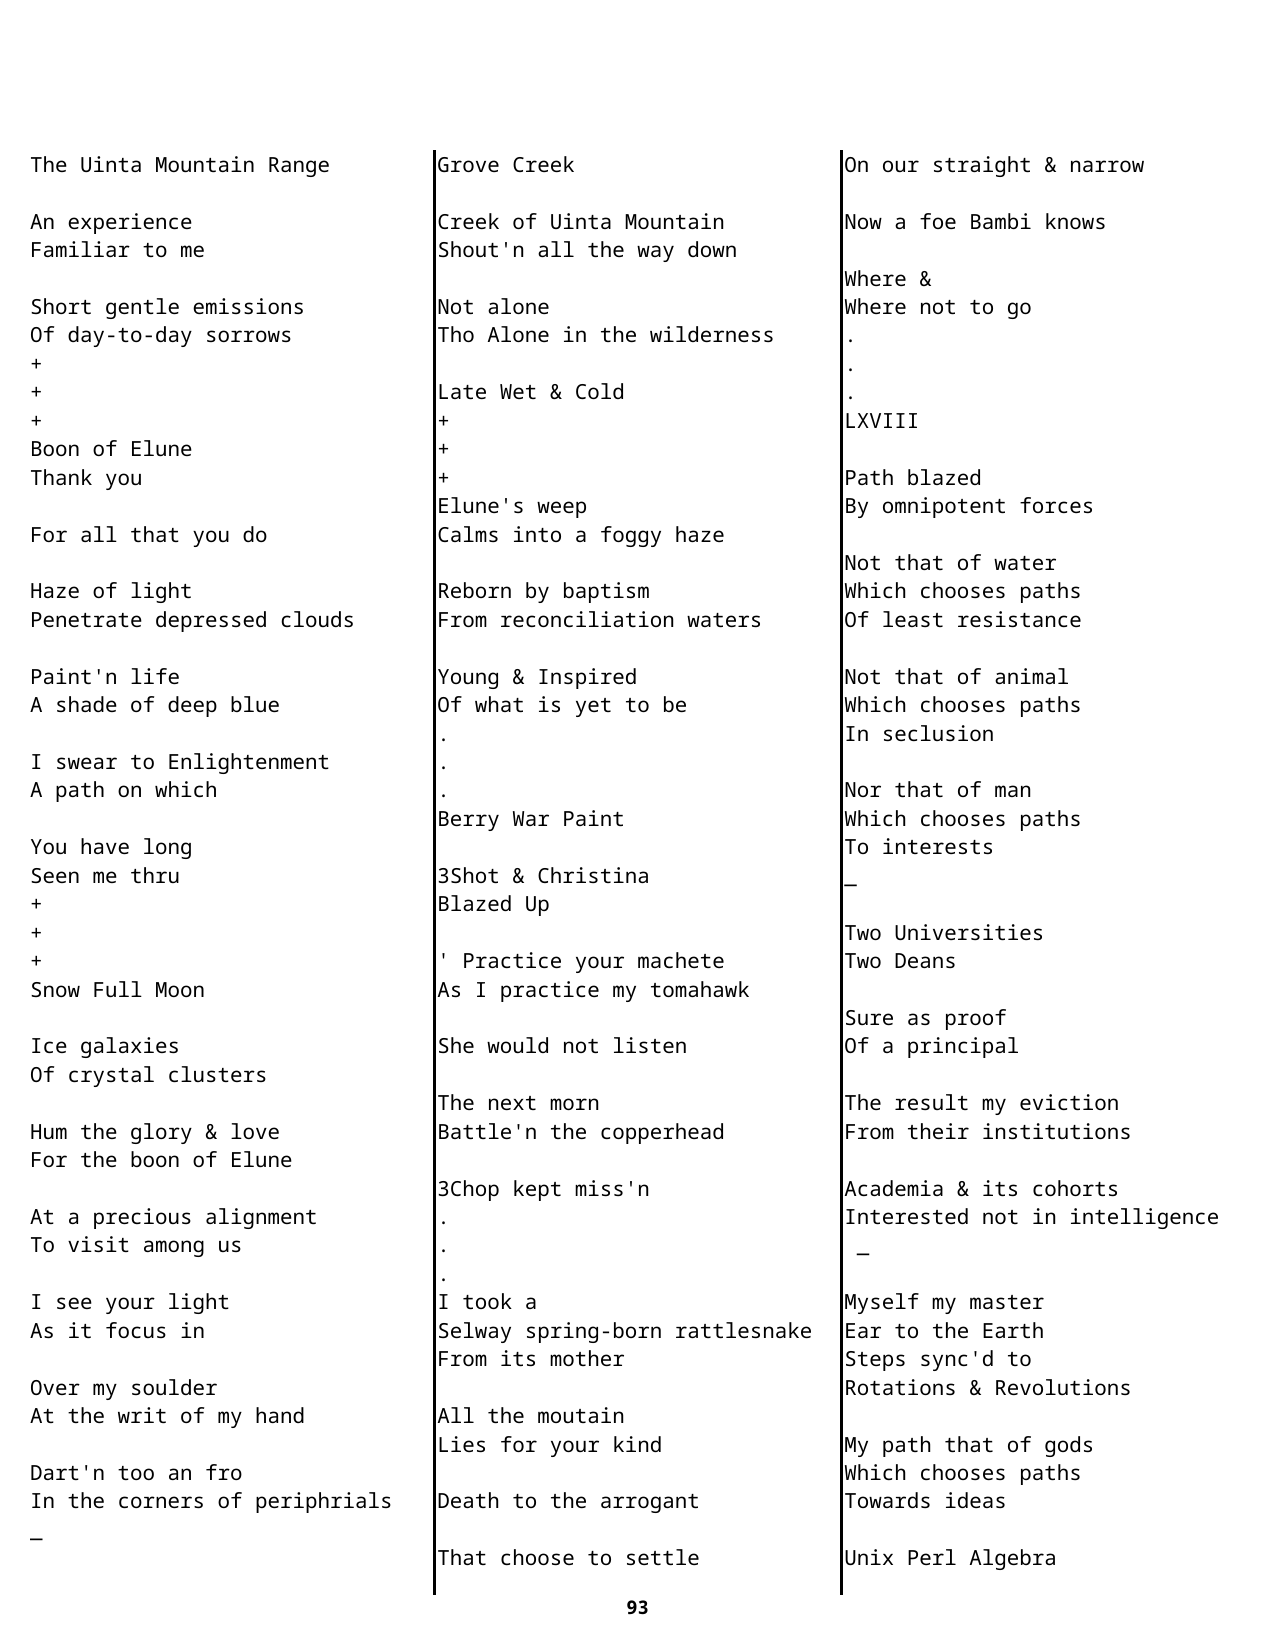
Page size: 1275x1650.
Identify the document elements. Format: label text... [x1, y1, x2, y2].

text Dart'n too an fro [30, 1458, 431, 1487]
text Haze of light [30, 577, 431, 605]
text She would not listen [437, 1032, 838, 1060]
text Two Deans [844, 946, 1245, 975]
text Thank you [30, 463, 431, 491]
text + [30, 406, 431, 434]
text Familiar to me [30, 235, 431, 264]
text Sure as proof [844, 1003, 1245, 1032]
text _ [844, 861, 1245, 889]
text A shade of deep blue [30, 690, 431, 719]
text Late Wet & Cold [437, 377, 838, 406]
text Young & Inspired [437, 662, 838, 690]
text Rotations & Revolutions [844, 1373, 1245, 1401]
text In seclusion [844, 719, 1245, 747]
text For all that you do [30, 520, 431, 548]
text + [30, 889, 431, 918]
text Short gentle emissions [30, 292, 431, 321]
text ' Practice your machete [437, 946, 838, 975]
text Which chooses paths [844, 690, 1245, 719]
text Academia & its cohorts [844, 1174, 1245, 1202]
text _ [30, 1515, 431, 1543]
text Hum the glory & love [30, 1117, 431, 1145]
text . [437, 1202, 838, 1231]
text An experience [30, 207, 431, 235]
text Seen me thru [30, 861, 431, 889]
text All the moutain [437, 1401, 838, 1430]
text . [844, 349, 1245, 377]
text + [437, 406, 838, 434]
text . [437, 719, 838, 747]
text Reborn by baptism [437, 577, 838, 605]
text Over my soulder [30, 1373, 431, 1401]
text Lies for your kind [437, 1430, 838, 1458]
text Which chooses paths [844, 1458, 1245, 1487]
text + [30, 349, 431, 377]
text From their institutions [844, 1117, 1245, 1145]
text Penetrate depressed clouds [30, 605, 431, 633]
text Death to the arrogant [437, 1487, 838, 1515]
text Paint'n life [30, 662, 431, 690]
text Steps sync'd to [844, 1344, 1245, 1373]
text The result my eviction [844, 1088, 1245, 1117]
text + [30, 918, 431, 946]
text Path blazed [844, 463, 1245, 491]
text Tho Alone in the wilderness [437, 321, 838, 349]
text Unix Perl Algebra [844, 1543, 1245, 1572]
text Blazed Up [437, 889, 838, 918]
text + [30, 946, 431, 975]
text Of crystal clusters [30, 1060, 431, 1088]
text By omnipotent forces [844, 491, 1245, 520]
text I took a [437, 1287, 838, 1316]
text Towards ideas [844, 1487, 1245, 1515]
text Snow Full Moon [30, 975, 431, 1003]
text . [437, 1259, 838, 1287]
text In the corners of periphrials [30, 1487, 431, 1515]
text Two Universities [844, 918, 1245, 946]
text As it focus in [30, 1316, 431, 1344]
text Of a principal [844, 1032, 1245, 1060]
text My path that of gods [844, 1430, 1245, 1458]
text . [844, 377, 1245, 406]
text As I practice my tomahawk [437, 975, 838, 1003]
text Where not to go [844, 292, 1245, 321]
text Ice galaxies [30, 1032, 431, 1060]
text To visit among us [30, 1231, 431, 1259]
text 3Chop kept miss'n [437, 1174, 838, 1202]
text Elune's weep [437, 491, 838, 520]
text You have long [30, 832, 431, 861]
text Where & [844, 264, 1245, 292]
text Battle'n the copperhead [437, 1117, 838, 1145]
text Grove Creek [437, 150, 838, 178]
text On our straight & narrow [844, 150, 1245, 178]
text That choose to settle [437, 1543, 838, 1572]
text Selway spring-born rattlesnake [437, 1316, 838, 1344]
text From reconciliation waters [437, 605, 838, 633]
text Which chooses paths [844, 577, 1245, 605]
text Ear to the Earth [844, 1316, 1245, 1344]
text + [437, 434, 838, 463]
text At a precious alignment [30, 1202, 431, 1231]
text . [437, 776, 838, 804]
text Berry War Paint [437, 804, 838, 832]
text Not alone [437, 292, 838, 321]
text Which chooses paths [844, 804, 1245, 832]
text Now a foe Bambi knows [844, 207, 1245, 235]
text From its mother [437, 1344, 838, 1373]
text + [30, 377, 431, 406]
text LXVIII [844, 406, 1245, 434]
text Of what is yet to be [437, 690, 838, 719]
text Not that of animal [844, 662, 1245, 690]
text The next morn [437, 1088, 838, 1117]
text Myself my master [844, 1287, 1245, 1316]
text _ [844, 1231, 1245, 1259]
text Nor that of man [844, 776, 1245, 804]
text Creek of Uinta Mountain [437, 207, 838, 235]
text The Uinta Mountain Range [30, 150, 431, 178]
text . [437, 1231, 838, 1259]
text Shout'n all the way down [437, 235, 838, 264]
text 3Shot & Christina [437, 861, 838, 889]
text Of day-to-day sorrows [30, 321, 431, 349]
text Boon of Elune [30, 434, 431, 463]
text A path on which [30, 776, 431, 804]
text I swear to Enlightenment [30, 747, 431, 776]
text Not that of water [844, 548, 1245, 577]
text I see your light [30, 1287, 431, 1316]
text . [844, 321, 1245, 349]
text Interested not in intelligence [844, 1202, 1245, 1231]
text At the writ of my hand [30, 1401, 431, 1430]
text To interests [844, 832, 1245, 861]
text For the boon of Elune [30, 1145, 431, 1174]
text Of least resistance [844, 605, 1245, 633]
text . [437, 747, 838, 776]
text + [437, 463, 838, 491]
text Calms into a foggy haze [437, 520, 838, 548]
